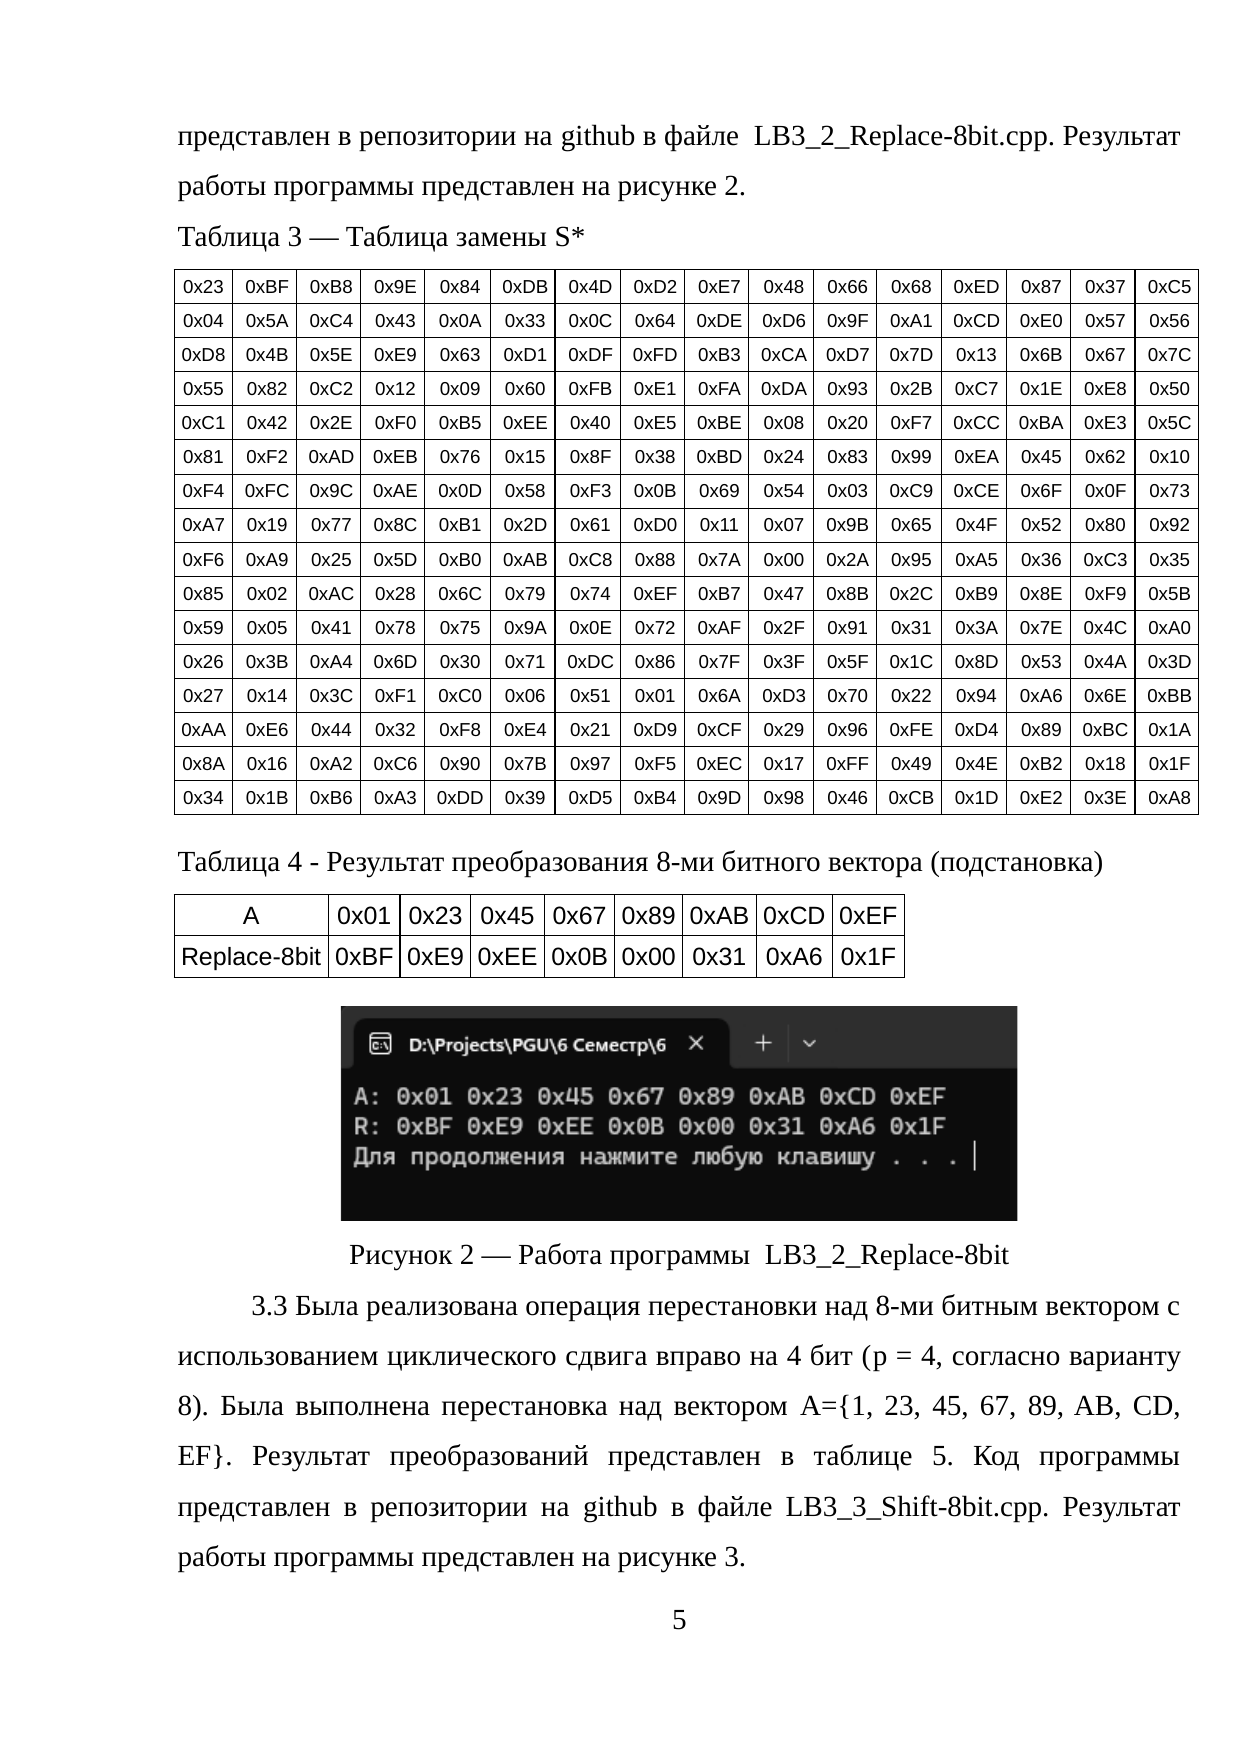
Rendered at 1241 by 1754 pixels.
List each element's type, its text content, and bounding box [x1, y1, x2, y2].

table_cell 0xF6 [175, 543, 232, 576]
table_cell 0xBE [685, 406, 748, 439]
table_cell 0x7C [1136, 338, 1198, 371]
table_cell 0xFC [233, 475, 296, 507]
table_cell 0x30 [425, 645, 490, 678]
table_cell 0x49 [877, 747, 941, 780]
table_cell 0x54 [749, 475, 813, 507]
table_cell 0x6E [1071, 679, 1134, 712]
table_cell 0x04 [175, 304, 232, 337]
table_cell 0x3F [749, 645, 813, 678]
table_cell 0x47 [749, 577, 813, 610]
table_cell 0xA3 [361, 781, 424, 814]
table_cell 0xE3 [1071, 406, 1134, 439]
table_cell 0x17 [749, 747, 813, 780]
table_cell 0x4F [942, 509, 1006, 542]
table_cell 0xA6 [1007, 679, 1070, 712]
table_cell 0xD5 [556, 781, 620, 814]
text Таблица 3 — Таблица замены S* [177, 219, 1181, 252]
table_cell 0xB4 [621, 781, 684, 814]
table_cell 0x59 [175, 611, 232, 644]
table_cell 0x85 [175, 577, 232, 610]
table_cell 0x77 [297, 509, 360, 542]
table_header 0xC5 [1136, 270, 1198, 303]
table_cell 0x81 [175, 440, 232, 473]
table_cell 0x5B [1136, 577, 1198, 610]
table_cell 0x12 [361, 372, 424, 405]
table_cell 0x36 [1007, 543, 1070, 576]
table_cell 0x20 [814, 406, 876, 439]
table_cell 0x13 [942, 338, 1006, 371]
table_cell 0x19 [233, 509, 296, 542]
table_cell 0x6F [1007, 475, 1070, 507]
table_cell 0x57 [1071, 304, 1134, 337]
table_cell 0xE9 [401, 936, 470, 977]
table_cell 0x52 [1007, 509, 1070, 542]
table_header 0xED [942, 270, 1006, 303]
table_cell 0xAA [175, 713, 232, 746]
table_cell 0xEE [471, 936, 544, 977]
table_header 0x87 [1007, 270, 1070, 303]
table_cell 0xB9 [942, 577, 1006, 610]
table_cell 0x7E [1007, 611, 1070, 644]
table_cell 0x92 [1136, 509, 1198, 542]
table_cell 0x2F [749, 611, 813, 644]
table_cell 0x83 [814, 440, 876, 473]
table_cell 0x7A [685, 543, 748, 576]
table_cell 0x2E [297, 406, 360, 439]
table_cell 0x27 [175, 679, 232, 712]
table_header 0x23 [175, 270, 232, 303]
table_cell 0xD4 [942, 713, 1006, 746]
text Рисунок 2 — Работа программы LB3_2_Replace-8bit [177, 1221, 1181, 1271]
text Таблица 4 - Результат преобразования 8-ми битного вектора (подстановка) [177, 844, 1181, 877]
table_cell 0x43 [361, 304, 424, 337]
table_cell 0xDD [425, 781, 490, 814]
table_cell 0xAF [685, 611, 748, 644]
table_cell 0x7D [877, 338, 941, 371]
table_cell 0x53 [1007, 645, 1070, 678]
table_cell 0x93 [814, 372, 876, 405]
table_cell 0xFD [621, 338, 684, 371]
table_cell 0x72 [621, 611, 684, 644]
table_cell 0x6C [425, 577, 490, 610]
table_cell 0x29 [749, 713, 813, 746]
table_cell 0x24 [749, 440, 813, 473]
table_cell 0x6D [361, 645, 424, 678]
table_cell 0x90 [425, 747, 490, 780]
table_cell 0xB2 [1007, 747, 1070, 780]
table_cell 0xD8 [175, 338, 232, 371]
table_cell 0x96 [814, 713, 876, 746]
table_cell 0x40 [556, 406, 620, 439]
table_header 0x68 [877, 270, 941, 303]
table_cell 0xBB [1136, 679, 1198, 712]
table_cell 0xBF [329, 936, 399, 977]
table_cell 0x65 [877, 509, 941, 542]
table_cell 0xCE [942, 475, 1006, 507]
table_cell 0xE5 [621, 406, 684, 439]
table_cell 0xC4 [297, 304, 360, 337]
table_cell Replace-8bit [175, 936, 328, 977]
table_cell 0xA2 [297, 747, 360, 780]
table_cell 0x5E [297, 338, 360, 371]
table_cell 0x3E [1071, 781, 1134, 814]
table_cell 0x79 [491, 577, 554, 610]
table_cell 0xF0 [361, 406, 424, 439]
table_cell 0x35 [1136, 543, 1198, 576]
table_cell 0x62 [1071, 440, 1134, 473]
table_header 0x01 [329, 895, 399, 935]
table_cell 0x97 [556, 747, 620, 780]
table_cell 0x0E [556, 611, 620, 644]
table_cell 0x41 [297, 611, 360, 644]
table_cell 0x4A [1071, 645, 1134, 678]
table_cell 0xCA [749, 338, 813, 371]
table_cell 0x32 [361, 713, 424, 746]
table_cell 0x88 [621, 543, 684, 576]
table_header 0x48 [749, 270, 813, 303]
table_cell 0x56 [1136, 304, 1198, 337]
table_header 0xAB [683, 895, 756, 935]
table_cell 0x51 [556, 679, 620, 712]
table_cell 0x0B [545, 936, 614, 977]
table_cell 0xAE [361, 475, 424, 507]
table_header 0xD2 [621, 270, 684, 303]
table_cell 0x2C [877, 577, 941, 610]
table_cell 0xAC [297, 577, 360, 610]
table_cell 0xFA [685, 372, 748, 405]
table_cell 0x9D [685, 781, 748, 814]
table_cell 0x22 [877, 679, 941, 712]
table_cell 0xE8 [1071, 372, 1134, 405]
table_cell 0xA5 [942, 543, 1006, 576]
table_cell 0x4E [942, 747, 1006, 780]
table_cell 0xA4 [297, 645, 360, 678]
table_header 0x66 [814, 270, 876, 303]
table_cell 0x11 [685, 509, 748, 542]
table_cell 0x74 [556, 577, 620, 610]
table_cell 0x02 [233, 577, 296, 610]
table_cell 0x91 [814, 611, 876, 644]
table_cell 0xD3 [749, 679, 813, 712]
table_cell 0x3D [1136, 645, 1198, 678]
table_cell 0x00 [749, 543, 813, 576]
table_cell 0xC0 [425, 679, 490, 712]
table_cell 0xE9 [361, 338, 424, 371]
table_cell 0x7B [491, 747, 554, 780]
table_cell 0xF8 [425, 713, 490, 746]
table_cell 0xA9 [233, 543, 296, 576]
table_cell 0x0C [556, 304, 620, 337]
table_header 0xBF [233, 270, 296, 303]
table_cell 0x1B [233, 781, 296, 814]
table_cell 0x0D [425, 475, 490, 507]
table_cell 0xF2 [233, 440, 296, 473]
table_cell 0x55 [175, 372, 232, 405]
table_cell 0x2D [491, 509, 554, 542]
table_cell 0x01 [621, 679, 684, 712]
table_cell 0x5F [814, 645, 876, 678]
table_cell 0x8E [1007, 577, 1070, 610]
table_cell 0x67 [1071, 338, 1134, 371]
table_cell 0x0A [425, 304, 490, 337]
table_cell 0xF9 [1071, 577, 1134, 610]
table_cell 0xA8 [1136, 781, 1198, 814]
table_cell 0x31 [877, 611, 941, 644]
table_cell 0x80 [1071, 509, 1134, 542]
table_header 0x84 [425, 270, 490, 303]
table_cell 0x34 [175, 781, 232, 814]
table_cell 0x10 [1136, 440, 1198, 473]
table_cell 0x9B [814, 509, 876, 542]
table_cell 0xF5 [621, 747, 684, 780]
table_cell 0xEA [942, 440, 1006, 473]
table_cell 0x71 [491, 645, 554, 678]
table_cell 0xC1 [175, 406, 232, 439]
table_cell 0xEC [685, 747, 748, 780]
table_cell 0x46 [814, 781, 876, 814]
table_header 0xDB [491, 270, 554, 303]
table_cell 0xB0 [425, 543, 490, 576]
table_cell 0x6A [685, 679, 748, 712]
table_cell 0xF1 [361, 679, 424, 712]
table_cell 0xC7 [942, 372, 1006, 405]
table_cell 0x38 [621, 440, 684, 473]
table_cell 0xB5 [425, 406, 490, 439]
table_cell 0x8F [556, 440, 620, 473]
table_header 0x9E [361, 270, 424, 303]
table_cell 0xC2 [297, 372, 360, 405]
table_cell 0x99 [877, 440, 941, 473]
table_cell 0x69 [685, 475, 748, 507]
table_cell 0x1A [1136, 713, 1198, 746]
table_cell 0x42 [233, 406, 296, 439]
table_cell 0xCC [942, 406, 1006, 439]
table_cell 0xE4 [491, 713, 554, 746]
table_cell 0x95 [877, 543, 941, 576]
table_header 0xB8 [297, 270, 360, 303]
table_cell 0x9A [491, 611, 554, 644]
table_cell 0x5D [361, 543, 424, 576]
table_cell 0xC3 [1071, 543, 1134, 576]
table_cell 0x0F [1071, 475, 1134, 507]
table_cell 0xCD [942, 304, 1006, 337]
table_cell 0x26 [175, 645, 232, 678]
table_cell 0x2A [814, 543, 876, 576]
table_cell 0x25 [297, 543, 360, 576]
table_cell 0xC8 [556, 543, 620, 576]
table_cell 0xD6 [749, 304, 813, 337]
table_cell 0x75 [425, 611, 490, 644]
table_cell 0x3A [942, 611, 1006, 644]
list Была реализована операция перестановки над 8-ми битным вектором с использованием циклического сдвига вправо на 4 бит (p = 4, согласно варианту 8). Была выполнена перестановка над вектором A={1, 23, 45, 67, 89, AB, CD, EF}. Результат преобразований представлен в таблице 5. Код программы представлен в репозитории на github в файле LB3_3_Shift-8bit.cpp. Результат работы программы представлен на рисунке 3. [177, 1288, 1181, 1573]
table_cell 0xEB [361, 440, 424, 473]
table_cell 0xA0 [1136, 611, 1198, 644]
table_cell 0xBC [1071, 713, 1134, 746]
table_cell 0x9C [297, 475, 360, 507]
table_cell 0xDA [749, 372, 813, 405]
table_cell 0x73 [1136, 475, 1198, 507]
table_cell 0xA6 [757, 936, 832, 977]
table_cell 0x89 [1007, 713, 1070, 746]
table_cell 0x3C [297, 679, 360, 712]
table_cell 0x2B [877, 372, 941, 405]
table_cell 0x63 [425, 338, 490, 371]
table_cell 0x1F [1136, 747, 1198, 780]
table_cell 0xA7 [175, 509, 232, 542]
table_header 0x89 [615, 895, 682, 935]
table_cell 0x5A [233, 304, 296, 337]
table_cell 0x45 [1007, 440, 1070, 473]
table_cell 0xF3 [556, 475, 620, 507]
table_cell 0x31 [683, 936, 756, 977]
table_cell 0x70 [814, 679, 876, 712]
table_cell 0xBD [685, 440, 748, 473]
table_cell 0xC6 [361, 747, 424, 780]
table_cell 0xC9 [877, 475, 941, 507]
table_cell 0xEE [491, 406, 554, 439]
table_cell 0x64 [621, 304, 684, 337]
table_cell 0xD7 [814, 338, 876, 371]
table_cell 0xFF [814, 747, 876, 780]
picture [340, 1006, 1018, 1221]
table_cell 0x39 [491, 781, 554, 814]
table_cell 0x6B [1007, 338, 1070, 371]
table_cell 0x82 [233, 372, 296, 405]
table_cell 0x8D [942, 645, 1006, 678]
table_cell 0x03 [814, 475, 876, 507]
table_header A [175, 895, 328, 935]
table_cell 0x15 [491, 440, 554, 473]
table_cell 0x1D [942, 781, 1006, 814]
table_cell 0xB6 [297, 781, 360, 814]
table_header 0x37 [1071, 270, 1134, 303]
table_cell 0x3B [233, 645, 296, 678]
table_cell 0xAB [491, 543, 554, 576]
table_cell 0x1F [833, 936, 904, 977]
table_cell 0x09 [425, 372, 490, 405]
table_cell 0x9F [814, 304, 876, 337]
table_cell 0x06 [491, 679, 554, 712]
table_cell 0x50 [1136, 372, 1198, 405]
table_cell 0x18 [1071, 747, 1134, 780]
table_cell 0xAD [297, 440, 360, 473]
table_cell 0x0B [621, 475, 684, 507]
table_cell 0xF7 [877, 406, 941, 439]
table_cell 0xBA [1007, 406, 1070, 439]
table_cell 0xB3 [685, 338, 748, 371]
table_cell 0xEF [621, 577, 684, 610]
table_cell 0x94 [942, 679, 1006, 712]
table_cell 0xDF [556, 338, 620, 371]
table_cell 0x1E [1007, 372, 1070, 405]
table_cell 0x5C [1136, 406, 1198, 439]
list представлен в репозитории на github в файле LB3_2_Replace-8bit.cpp. Результат работы программы представлен на рисунке 2. [177, 118, 1181, 202]
table_cell 0xFE [877, 713, 941, 746]
table_cell 0x14 [233, 679, 296, 712]
table_cell 0xD9 [621, 713, 684, 746]
table_cell 0x98 [749, 781, 813, 814]
table_cell 0x07 [749, 509, 813, 542]
table_cell 0x4B [233, 338, 296, 371]
table_header 0x4D [556, 270, 620, 303]
table_cell 0xA1 [877, 304, 941, 337]
table_header 0xCD [757, 895, 832, 935]
table_cell 0x44 [297, 713, 360, 746]
table_cell 0x05 [233, 611, 296, 644]
table_cell 0x00 [615, 936, 682, 977]
table_cell 0x61 [556, 509, 620, 542]
table_cell 0x4C [1071, 611, 1134, 644]
table_header 0xE7 [685, 270, 748, 303]
table_cell 0x33 [491, 304, 554, 337]
table_cell 0x1C [877, 645, 941, 678]
table_cell 0x60 [491, 372, 554, 405]
table_cell 0xB7 [685, 577, 748, 610]
table_cell 0x86 [621, 645, 684, 678]
table_cell 0xD1 [491, 338, 554, 371]
table_header 0xEF [833, 895, 904, 935]
table_cell 0x16 [233, 747, 296, 780]
table_cell 0x21 [556, 713, 620, 746]
table_cell 0x7F [685, 645, 748, 678]
table_cell 0x8B [814, 577, 876, 610]
table_cell 0x58 [491, 475, 554, 507]
table_cell 0xF4 [175, 475, 232, 507]
table_cell 0x78 [361, 611, 424, 644]
table_header 0x45 [471, 895, 544, 935]
table_header 0x23 [401, 895, 470, 935]
table_cell 0x28 [361, 577, 424, 610]
table_cell 0xB1 [425, 509, 490, 542]
table_cell 0xD0 [621, 509, 684, 542]
table_cell 0x8A [175, 747, 232, 780]
table_cell 0xE6 [233, 713, 296, 746]
table_cell 0xDE [685, 304, 748, 337]
table_cell 0x8C [361, 509, 424, 542]
table_header 0x67 [545, 895, 614, 935]
table_cell 0xE2 [1007, 781, 1070, 814]
table_cell 0xCF [685, 713, 748, 746]
table_cell 0x76 [425, 440, 490, 473]
table_cell 0xE1 [621, 372, 684, 405]
table_cell 0xE0 [1007, 304, 1070, 337]
table_cell 0xCB [877, 781, 941, 814]
table_cell 0x08 [749, 406, 813, 439]
table_cell 0xDC [556, 645, 620, 678]
table_cell 0xFB [556, 372, 620, 405]
